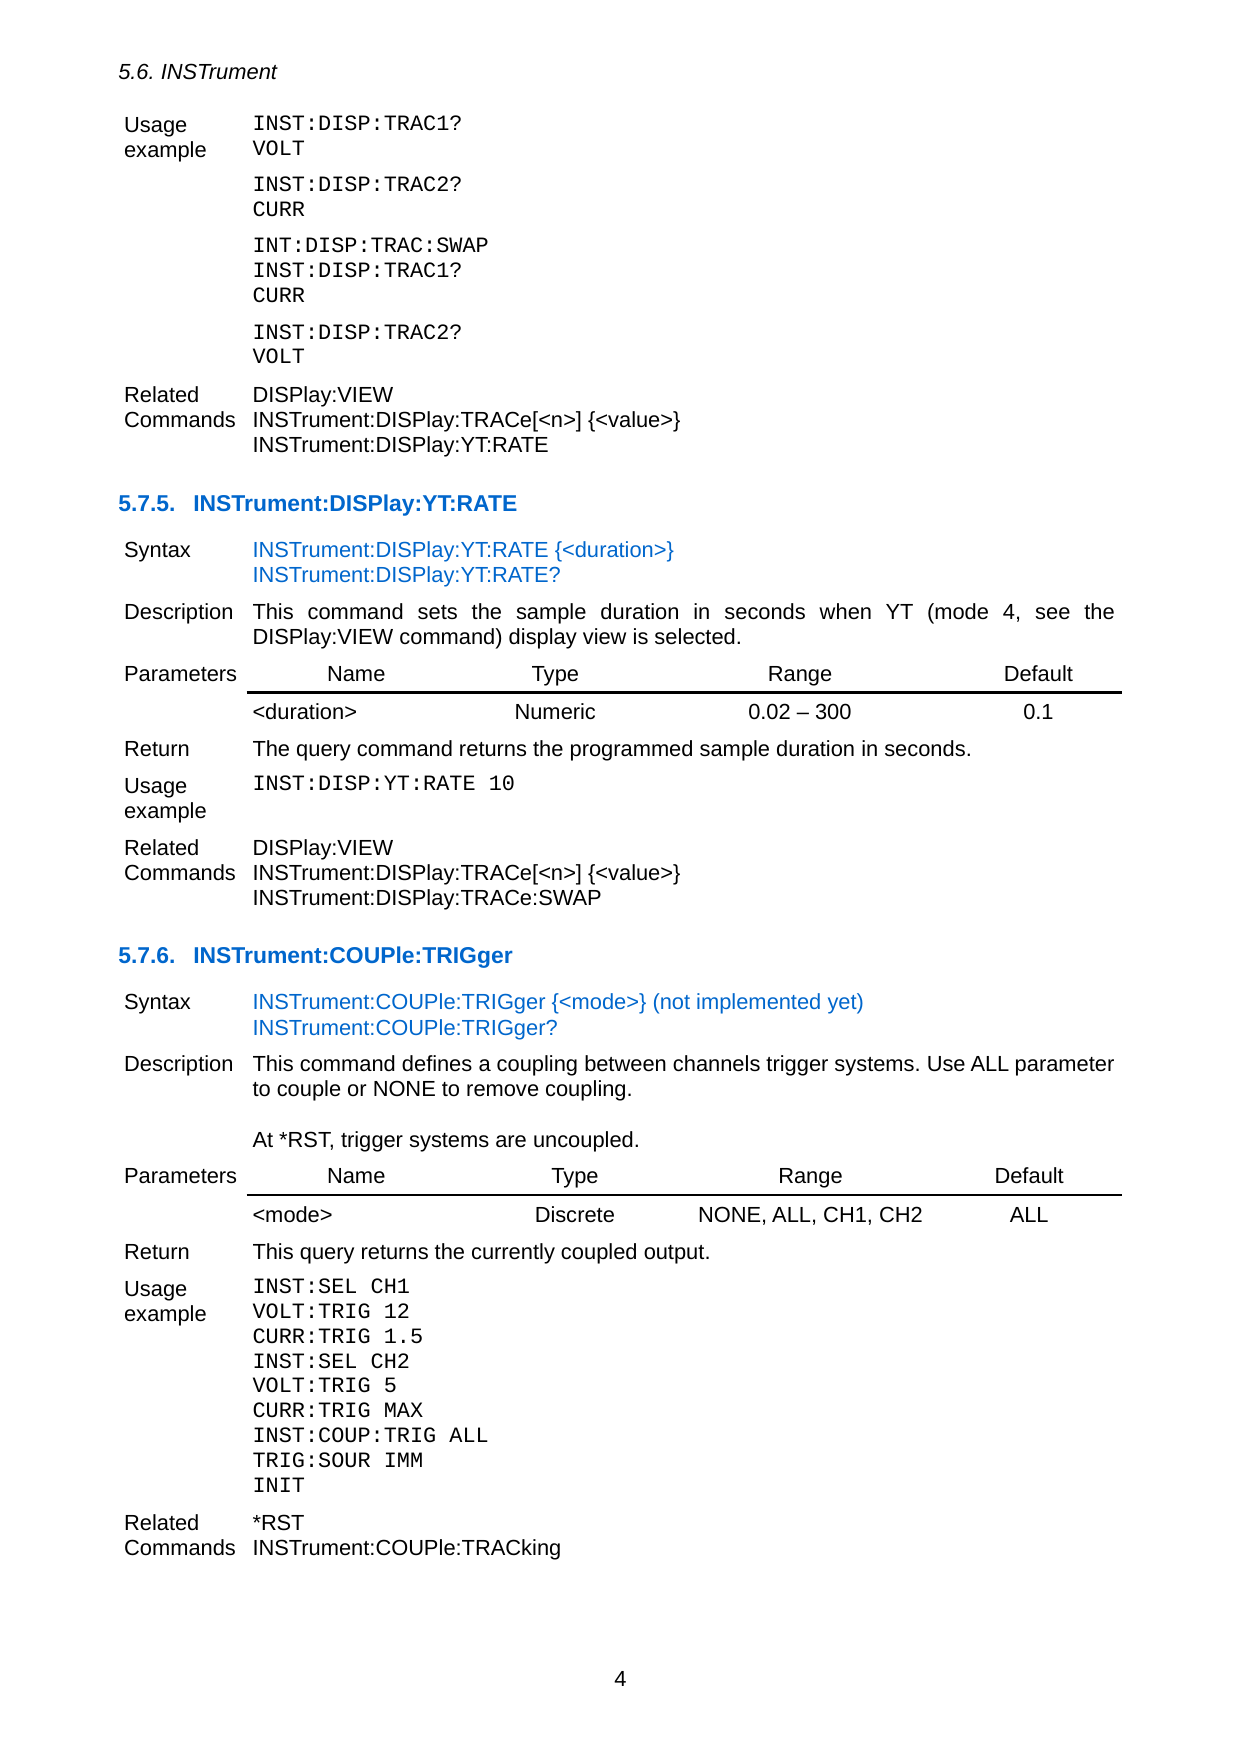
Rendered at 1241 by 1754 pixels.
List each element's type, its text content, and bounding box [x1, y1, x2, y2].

table_cell This command defines a coupling between channels trigger systems. Use ALL parameter to couple or NONE to remove coupling. At *RST, trigger systems are uncoupled. [247, 1045, 1122, 1158]
table_cell Description [118, 1045, 247, 1158]
table_header Syntax [118, 531, 247, 593]
table_cell Related Commands [118, 829, 247, 916]
subtitle INSTrument:DISPlay:YT:RATE [118, 490, 1122, 516]
table_cell INST:SEL CH1 VOLT:TRIG 12 CURR:TRIG 1.5 INST:SEL CH2 VOLT:TRIG 5 CURR:TRIG MAX INST:COUP:TRIG ALL TRIG:SOUR IMM INIT [247, 1270, 1122, 1504]
table_cell Numeric [465, 694, 645, 730]
table_cell This command sets the sample duration in seconds when YT (mode 4, see the DISPlay:VIEW command) display view is selected. [247, 593, 1122, 655]
table_cell This query returns the currently coupled output. [247, 1233, 1122, 1270]
table_cell Related Commands [118, 1504, 247, 1566]
subtitle INSTrument:COUPle:TRIGger [118, 942, 1122, 969]
table_header INSTrument:DISPlay:YT:RATE {<duration>} INSTrument:DISPlay:YT:RATE? [247, 531, 1122, 593]
table_cell 0.02 – 300 [645, 694, 955, 730]
table_cell Description [118, 593, 247, 655]
table_cell INST:DISP:YT:RATE 10 [247, 767, 1122, 829]
table_cell <mode> [247, 1196, 465, 1233]
table_cell Return [118, 1233, 247, 1270]
table_cell INST:DISP:TRAC1? VOLT INST:DISP:TRAC2? CURR INT:DISP:TRAC:SWAP INST:DISP:TRAC1? CURR INST:DISP:TRAC2? VOLT [247, 106, 1122, 376]
table_cell Type [465, 1158, 684, 1194]
table_cell DISPlay:VIEW INSTrument:DISPlay:TRACe[<n>] {<value>} INSTrument:DISPlay:TRACe:SWAP [247, 829, 1122, 916]
table_cell Discrete [465, 1196, 684, 1233]
table_cell *RST INSTrument:COUPle:TRACking [247, 1504, 1122, 1566]
table_cell Default [936, 1158, 1122, 1194]
table_header INSTrument:COUPle:TRIGger {<mode>} (not implemented yet) INSTrument:COUPle:TRIGger? [247, 984, 1122, 1045]
table_cell Range [645, 655, 955, 691]
table_header Syntax [118, 984, 247, 1045]
table_cell DISPlay:VIEW INSTrument:DISPlay:TRACe[<n>] {<value>} INSTrument:DISPlay:YT:RATE [247, 376, 1122, 463]
table_cell Range [684, 1158, 936, 1194]
table_cell Usage example [118, 1270, 247, 1504]
table_cell Usage example [118, 767, 247, 829]
table_cell Name [247, 1158, 465, 1194]
table_cell 0.1 [955, 694, 1122, 730]
table_cell <duration> [247, 694, 465, 730]
table_cell The query command returns the programmed sample duration in seconds. [247, 730, 1122, 767]
table_cell ALL [936, 1196, 1122, 1233]
table_cell NONE, ALL, CH1, CH2 [684, 1196, 936, 1233]
table_cell Default [955, 655, 1122, 691]
table_cell Usage example [118, 106, 247, 376]
table_cell Parameters [118, 655, 247, 730]
table_cell Related Commands [118, 376, 247, 463]
table_cell Return [118, 730, 247, 767]
table_cell Parameters [118, 1158, 247, 1233]
table_cell Name [247, 655, 465, 691]
table_cell Type [465, 655, 645, 691]
